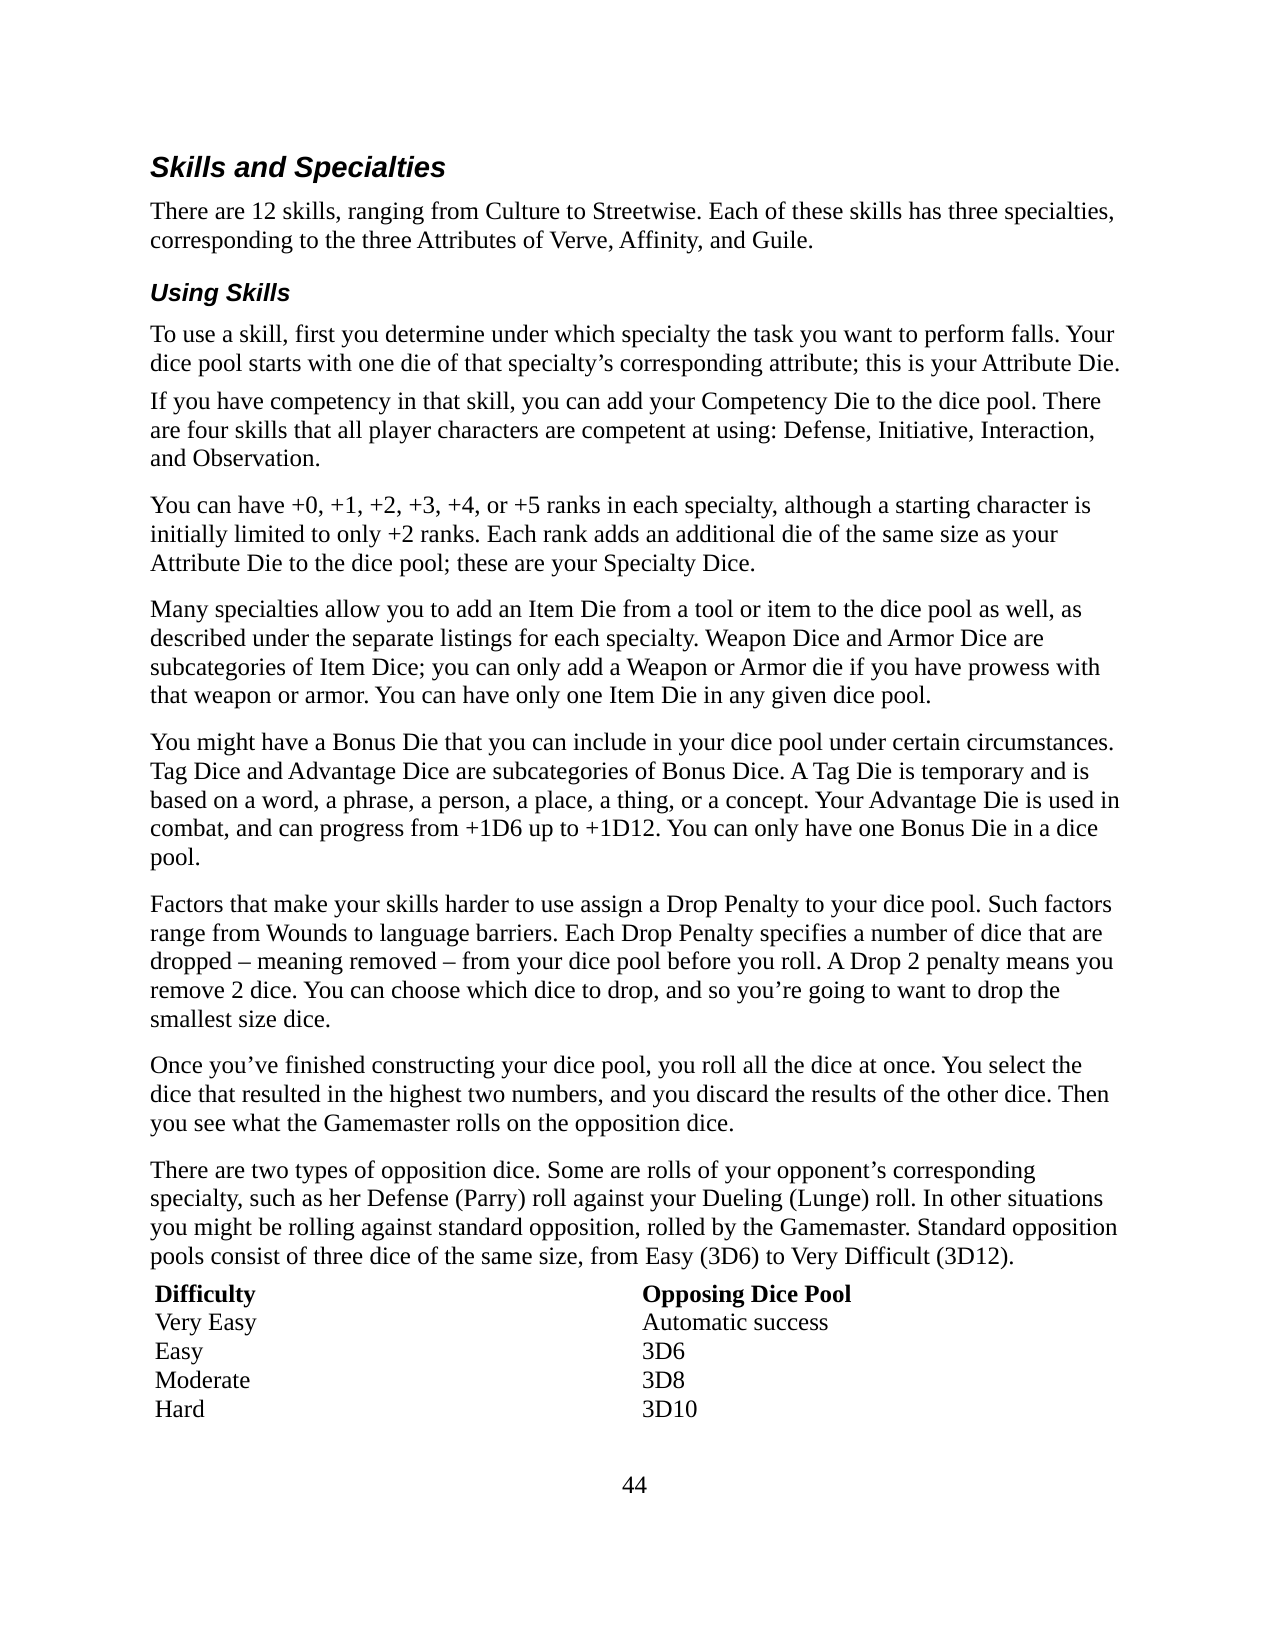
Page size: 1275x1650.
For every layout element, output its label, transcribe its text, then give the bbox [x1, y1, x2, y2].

table_cell Hard [150, 1394, 637, 1422]
table_cell Easy [150, 1336, 637, 1365]
text You might have a Bonus Die that you can include in your dice pool under certain circumstances. Tag Dice and Advantage Dice are subcategories of Bonus Dice. A Tag Die is temporary and is based on a word, a phrase, a person, a place, a thing, or a concept. Your Advantage Die is used in combat, and can progress from +1D6 up to +1D12. You can only have one Bonus Die in a dice pool. [150, 727, 1125, 871]
table_cell 3D10 [638, 1394, 1125, 1422]
table_cell Very Easy [150, 1308, 637, 1336]
text There are 12 skills, ranging from Culture to Streetwise. Each of these skills has three specialties, corresponding to the three Attributes of Verve, Affinity, and Guile. [150, 196, 1125, 253]
table_cell 3D6 [638, 1336, 1125, 1365]
table_cell 3D8 [638, 1365, 1125, 1394]
text To use a skill, first you determine under which specialty the task you want to perform falls. Your dice pool starts with one die of that specialty’s corresponding attribute; this is your Attribute Die. [150, 319, 1125, 377]
table_cell Moderate [150, 1365, 637, 1394]
subtitle Using Skills [150, 278, 1125, 307]
table_header Difficulty [150, 1279, 637, 1307]
subtitle Skills and Specialties [150, 150, 1125, 183]
text There are two types of opposition dice. Some are rolls of your opponent’s corresponding specialty, such as her Defense (Parry) roll against your Dueling (Lunge) roll. In other situations you might be rolling against standard opposition, rolled by the Gamemaster. Standard opposition pools consist of three dice of the same size, from Easy (3D6) to Very Difficult (3D12). [150, 1155, 1125, 1270]
text If you have competency in that skill, you can add your Competency Die to the dice pool. There are four skills that all player characters are competent at using: Defense, Initiative, Interaction, and Observation. [150, 386, 1125, 472]
text Once you’ve finished constructing your dice pool, you roll all the dice at once. You select the dice that resulted in the highest two numbers, and you discard the results of the other dice. Then you see what the Gamemaster rolls on the opposition dice. [150, 1051, 1125, 1137]
text You can have +0, +1, +2, +3, +4, or +5 ranks in each specialty, although a starting character is initially limited to only +2 ranks. Each rank adds an additional die of the same size as your Attribute Die to the dice pool; these are your Specialty Dice. [150, 490, 1125, 576]
text Many specialties allow you to add an Item Die from a tool or item to the dice pool as well, as described under the separate listings for each specialty. Weapon Dice and Armor Dice are subcategories of Item Dice; you can only add a Weapon or Armor die if you have prowess with that weapon or armor. You can have only one Item Die in any given dice pool. [150, 594, 1125, 709]
table_cell Automatic success [638, 1308, 1125, 1336]
table_header Opposing Dice Pool [638, 1279, 1125, 1307]
text Factors that make your skills harder to use assign a Drop Penalty to your dice pool. Such factors range from Wounds to language barriers. Each Drop Penalty specifies a number of dice that are dropped – meaning removed – from your dice pool before you roll. A Drop 2 penalty means you remove 2 dice. You can choose which dice to drop, and so you’re going to want to drop the smallest size dice. [150, 889, 1125, 1033]
